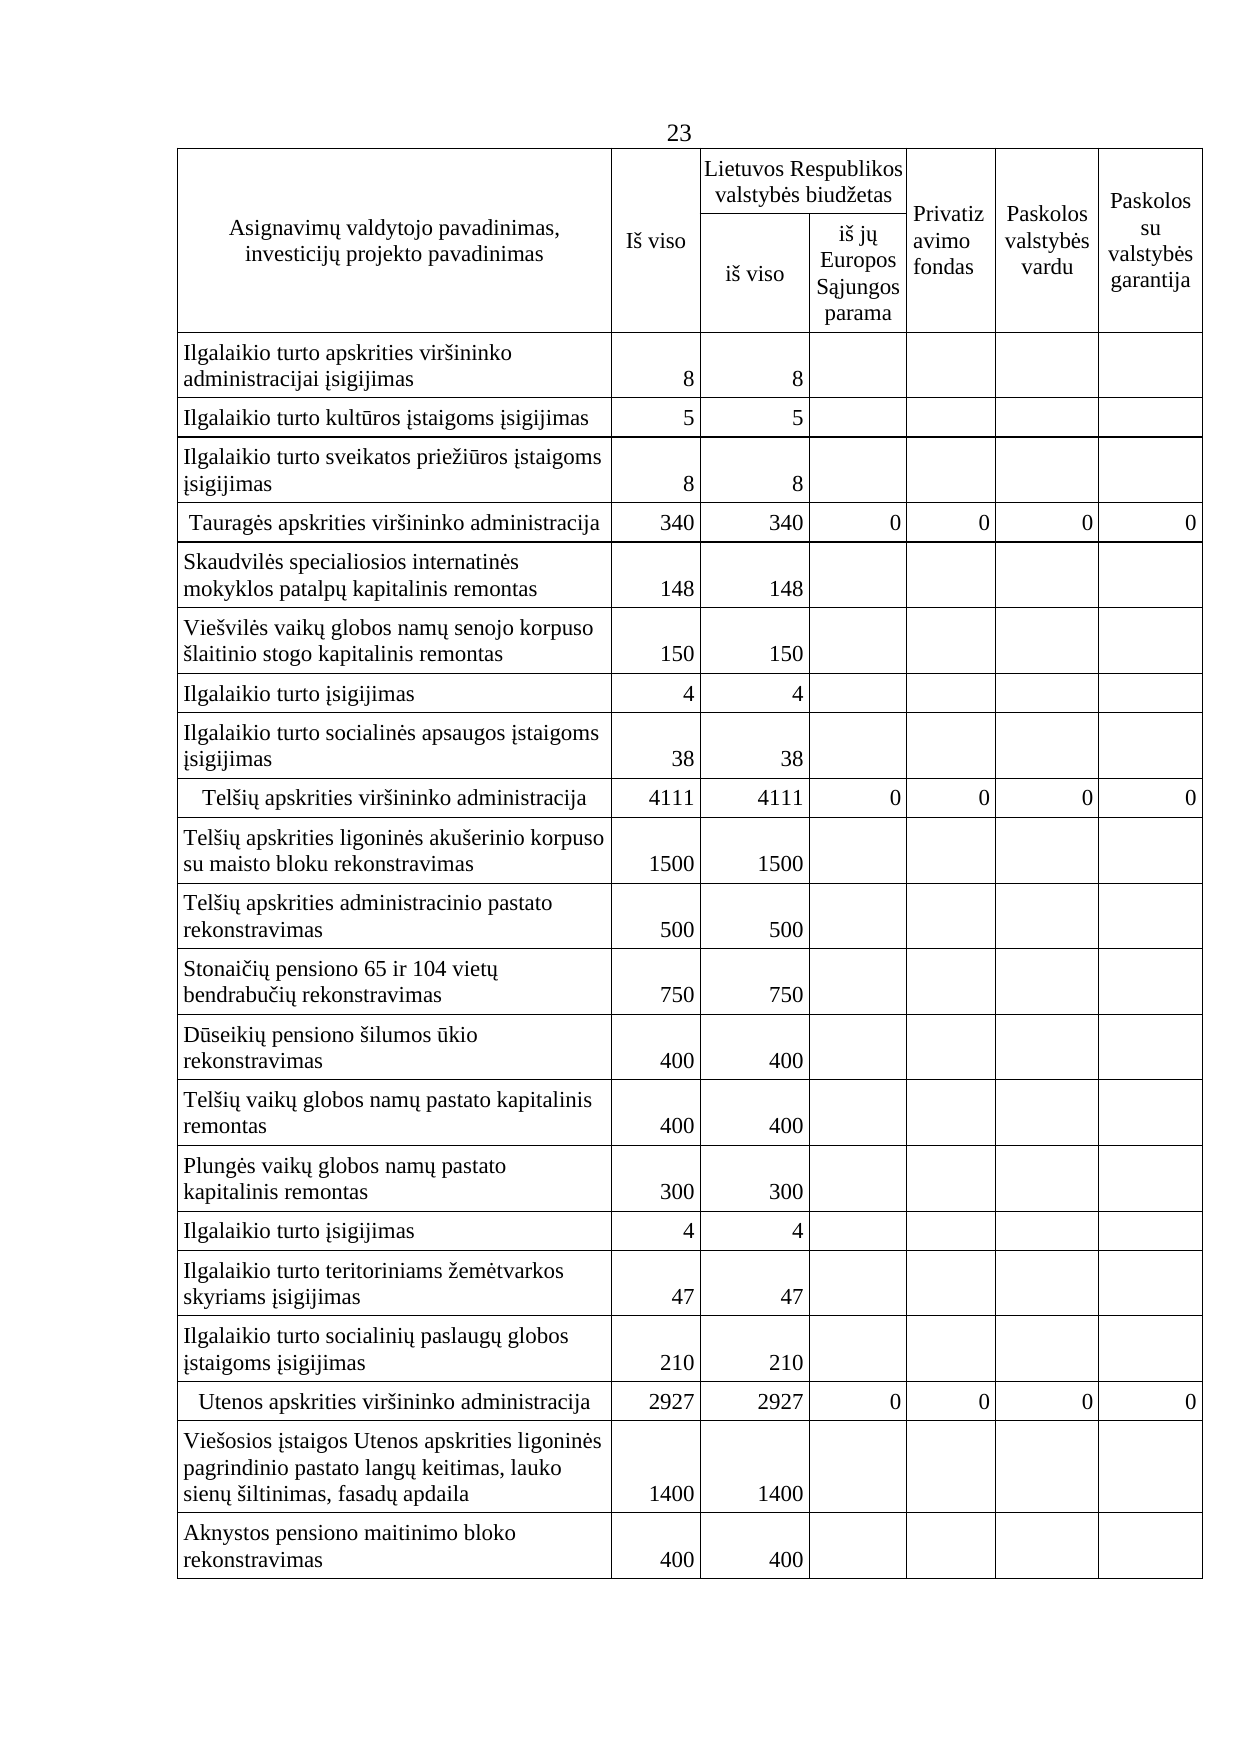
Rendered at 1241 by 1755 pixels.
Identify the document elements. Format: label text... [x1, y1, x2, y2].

table_cell [1099, 1421, 1202, 1512]
table_cell [996, 949, 1098, 1014]
table_cell [907, 818, 995, 882]
table_cell 400 [701, 1513, 809, 1578]
table_cell 8 [701, 333, 809, 397]
table_cell Aknystos pensiono maitinimo bloko rekonstravimas [178, 1513, 611, 1578]
table_cell [1099, 1015, 1202, 1079]
table_cell [907, 713, 995, 777]
table_cell [810, 1212, 906, 1250]
table_cell 500 [701, 884, 809, 948]
table_cell iš jų Europos Sąjungos parama [810, 214, 906, 332]
table_cell [1099, 1316, 1202, 1381]
table_header Asignavimų valdytojo pavadinimas, investicijų projekto pavadinimas [178, 149, 611, 332]
table_cell Telšių apskrities viršininko administracija [178, 779, 611, 817]
table_cell [907, 608, 995, 673]
table_cell 38 [701, 713, 809, 777]
table_cell [1099, 1251, 1202, 1315]
table_cell [1099, 884, 1202, 948]
table_cell [1099, 438, 1202, 502]
table_cell 750 [612, 949, 700, 1014]
table_cell Telšių apskrities administracinio pastato rekonstravimas [178, 884, 611, 948]
table_cell 0 [1099, 503, 1202, 541]
table_cell [1099, 818, 1202, 882]
table_cell [996, 1212, 1098, 1250]
table_cell [996, 543, 1098, 607]
table_header Lietuvos Respublikos valstybės biudžetas [701, 149, 906, 213]
table_cell 2927 [612, 1382, 700, 1420]
table_cell Ilgalaikio turto socialinės apsaugos įstaigoms įsigijimas [178, 713, 611, 777]
table_cell 150 [701, 608, 809, 673]
table_cell [1099, 674, 1202, 712]
table_cell [1099, 1513, 1202, 1578]
table_cell 5 [701, 398, 809, 436]
table_cell [907, 1421, 995, 1512]
table_cell 0 [1099, 779, 1202, 817]
table_cell Ilgalaikio turto sveikatos priežiūros įstaigoms įsigijimas [178, 438, 611, 502]
table_cell 4 [612, 1212, 700, 1250]
table_cell 47 [612, 1251, 700, 1315]
table_cell 0 [996, 779, 1098, 817]
table_cell 210 [612, 1316, 700, 1381]
table_cell [1099, 543, 1202, 607]
table_cell 1400 [612, 1421, 700, 1512]
table_cell 0 [996, 1382, 1098, 1420]
table_cell 4111 [701, 779, 809, 817]
table_cell [810, 1316, 906, 1381]
table_cell 0 [907, 503, 995, 541]
table_cell Ilgalaikio turto apskrities viršininko administracijai įsigijimas [178, 333, 611, 397]
table_cell 0 [1099, 1382, 1202, 1420]
table_cell [810, 1015, 906, 1079]
table_cell [907, 1146, 995, 1211]
table_header Paskolos valstybės vardu [996, 149, 1098, 332]
table_cell [810, 1513, 906, 1578]
table_cell 4 [612, 674, 700, 712]
table_cell Dūseikių pensiono šilumos ūkio rekonstravimas [178, 1015, 611, 1079]
table_cell [810, 398, 906, 436]
table_cell Telšių vaikų globos namų pastato kapitalinis remontas [178, 1080, 611, 1145]
table_cell 750 [701, 949, 809, 1014]
table_cell 4 [701, 1212, 809, 1250]
table_cell Skaudvilės specialiosios internatinės mokyklos patalpų kapitalinis remontas [178, 543, 611, 607]
table_cell 8 [612, 333, 700, 397]
table_cell Ilgalaikio turto teritoriniams žemėtvarkos skyriams įsigijimas [178, 1251, 611, 1315]
table_cell [907, 543, 995, 607]
table_cell 1500 [612, 818, 700, 882]
table_header Paskolos su valstybės garantija [1099, 149, 1202, 332]
table_cell Tauragės apskrities viršininko administracija [178, 503, 611, 541]
table_cell [1099, 1146, 1202, 1211]
table_cell Ilgalaikio turto socialinių paslaugų globos įstaigoms įsigijimas [178, 1316, 611, 1381]
table_cell [996, 674, 1098, 712]
table_cell [810, 543, 906, 607]
table_header Privatizavimo fondas [907, 149, 995, 332]
table_cell [996, 1251, 1098, 1315]
table_cell 8 [701, 438, 809, 502]
table_cell [996, 884, 1098, 948]
table_cell [907, 884, 995, 948]
table_cell [996, 1421, 1098, 1512]
table_cell 340 [701, 503, 809, 541]
table_cell Ilgalaikio turto įsigijimas [178, 1212, 611, 1250]
table_cell 300 [701, 1146, 809, 1211]
table_cell 8 [612, 438, 700, 502]
table_cell 1500 [701, 818, 809, 882]
table_cell [996, 1316, 1098, 1381]
table_cell 340 [612, 503, 700, 541]
table_cell 38 [612, 713, 700, 777]
table_cell [907, 1212, 995, 1250]
table_cell Viešvilės vaikų globos namų senojo korpuso šlaitinio stogo kapitalinis remontas [178, 608, 611, 673]
table_cell [1099, 949, 1202, 1014]
table_cell [996, 608, 1098, 673]
table_cell 5 [612, 398, 700, 436]
table_cell 0 [810, 1382, 906, 1420]
table_cell [1099, 333, 1202, 397]
table_cell [907, 398, 995, 436]
table_cell 0 [810, 779, 906, 817]
table_cell Viešosios įstaigos Utenos apskrities ligoninės pagrindinio pastato langų keitimas, lauko sienų šiltinimas, fasadų apdaila [178, 1421, 611, 1512]
table_cell 148 [612, 543, 700, 607]
table_cell Ilgalaikio turto įsigijimas [178, 674, 611, 712]
table_cell [996, 438, 1098, 502]
table_cell [1099, 1212, 1202, 1250]
table_cell [810, 1421, 906, 1512]
table_cell [810, 333, 906, 397]
table_cell [907, 1080, 995, 1145]
table_cell [810, 713, 906, 777]
table_cell 300 [612, 1146, 700, 1211]
table_cell 0 [810, 503, 906, 541]
table_cell [810, 1146, 906, 1211]
table_cell iš viso [701, 214, 809, 332]
table_cell 150 [612, 608, 700, 673]
table_cell [810, 608, 906, 673]
table_cell 400 [701, 1015, 809, 1079]
table_cell [810, 818, 906, 882]
table_cell 400 [612, 1080, 700, 1145]
table_cell [996, 818, 1098, 882]
table_cell 47 [701, 1251, 809, 1315]
table_cell [907, 949, 995, 1014]
table_cell 400 [612, 1015, 700, 1079]
table_cell [907, 1316, 995, 1381]
table_cell Plungės vaikų globos namų pastato kapitalinis remontas [178, 1146, 611, 1211]
table_cell [996, 398, 1098, 436]
table_cell 400 [612, 1513, 700, 1578]
table_cell 210 [701, 1316, 809, 1381]
table_cell Ilgalaikio turto kultūros įstaigoms įsigijimas [178, 398, 611, 436]
table_cell 148 [701, 543, 809, 607]
table_cell [996, 1146, 1098, 1211]
table_cell [907, 1513, 995, 1578]
table_cell 400 [701, 1080, 809, 1145]
table_cell 2927 [701, 1382, 809, 1420]
table_cell [1099, 1080, 1202, 1145]
table_cell [907, 674, 995, 712]
table_header Iš viso [612, 149, 700, 332]
table_cell [1099, 608, 1202, 673]
table_cell [996, 1080, 1098, 1145]
table_cell 0 [907, 1382, 995, 1420]
table_cell [907, 333, 995, 397]
table_cell [810, 884, 906, 948]
table_cell [1099, 398, 1202, 436]
table_cell 500 [612, 884, 700, 948]
table_cell [1099, 713, 1202, 777]
table_cell [810, 1080, 906, 1145]
table_cell [907, 1251, 995, 1315]
table_cell [810, 674, 906, 712]
table_cell 0 [907, 779, 995, 817]
table_cell [810, 949, 906, 1014]
table_cell [996, 713, 1098, 777]
table_cell [996, 1015, 1098, 1079]
table_cell [996, 1513, 1098, 1578]
table_cell [996, 333, 1098, 397]
table_cell [810, 1251, 906, 1315]
table_cell [907, 438, 995, 502]
table_cell Stonaičių pensiono 65 ir 104 vietų bendrabučių rekonstravimas [178, 949, 611, 1014]
table_cell [907, 1015, 995, 1079]
table_cell [810, 438, 906, 502]
table_cell Telšių apskrities ligoninės akušerinio korpuso su maisto bloku rekonstravimas [178, 818, 611, 882]
table_cell 4 [701, 674, 809, 712]
table_cell Utenos apskrities viršininko administracija [178, 1382, 611, 1420]
table_cell 1400 [701, 1421, 809, 1512]
table_cell 0 [996, 503, 1098, 541]
table_cell 4111 [612, 779, 700, 817]
